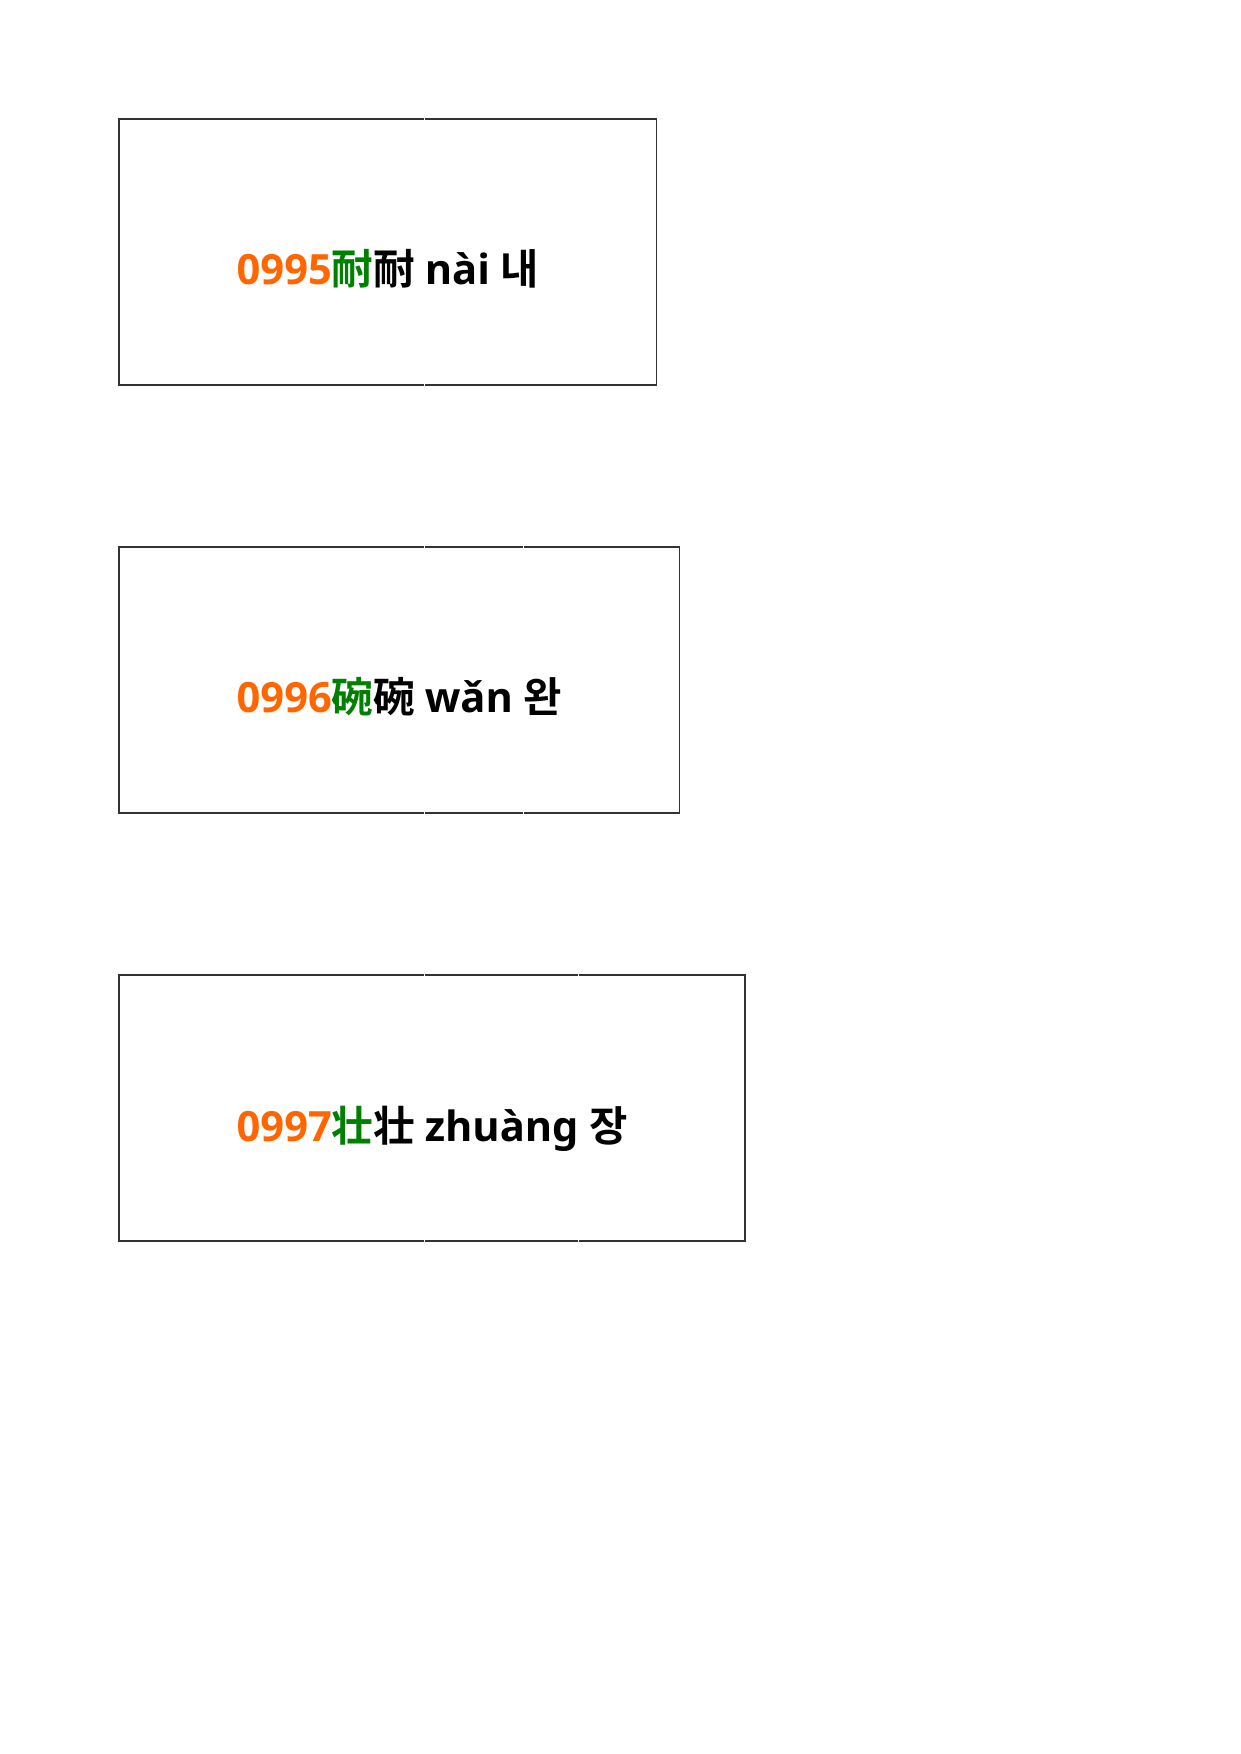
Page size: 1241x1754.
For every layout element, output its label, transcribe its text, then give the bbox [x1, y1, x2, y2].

text [657, 118, 1122, 386]
text 0997壮壮 zhuàng 장 [120, 975, 744, 1241]
text [746, 974, 1122, 1242]
text 0995耐耐 nài 내 [120, 119, 656, 385]
text 0996碗碗 wǎn 완 [120, 547, 679, 813]
text [680, 546, 1122, 814]
